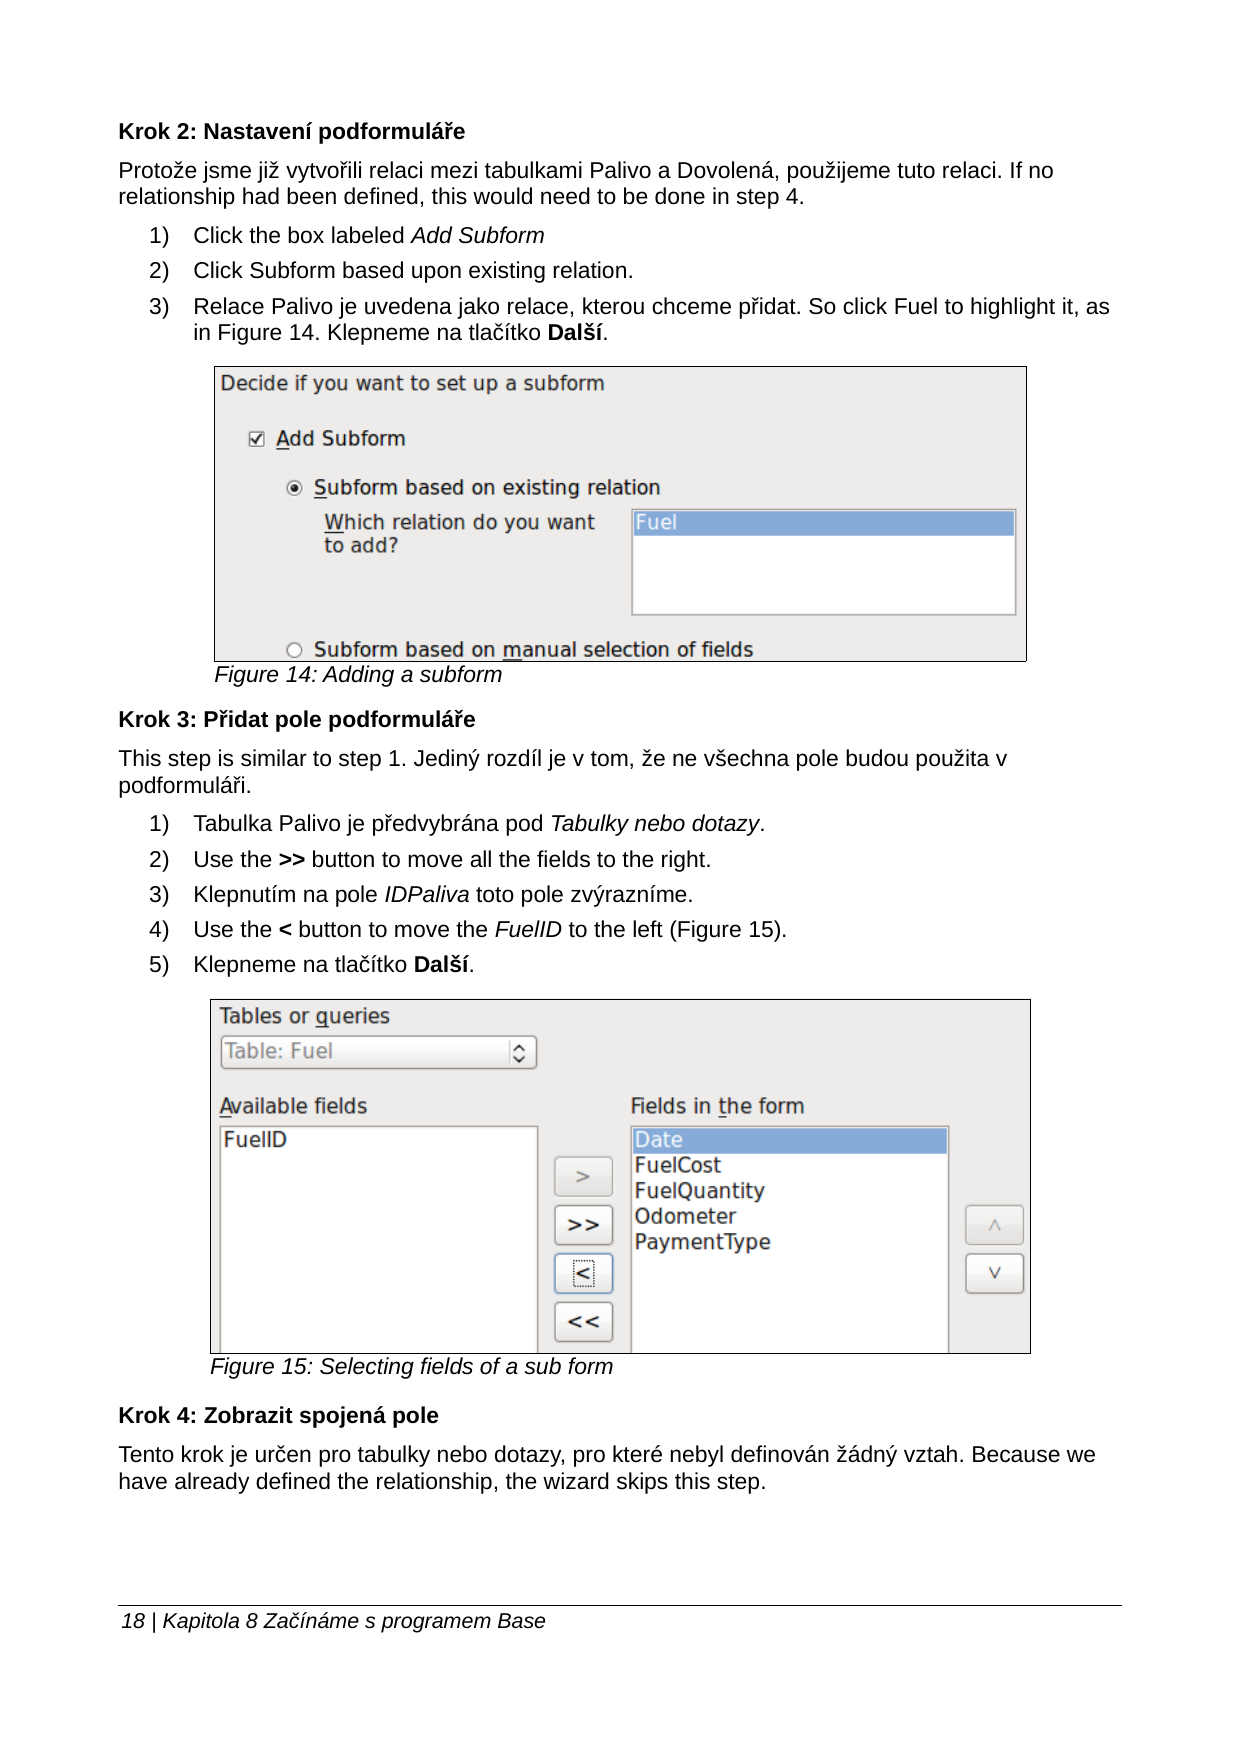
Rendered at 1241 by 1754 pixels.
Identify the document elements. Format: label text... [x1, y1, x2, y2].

list Klepnutím na pole IDPaliva toto pole zvýrazníme. [169, 881, 1122, 907]
list Use the < button to move the FuelID to the left (Figure 15). [169, 916, 1122, 942]
text Krok 4: Zobrazit spojená pole [118, 1402, 1122, 1429]
text Krok 3: Přidat pole podformuláře [118, 706, 1122, 733]
list Use the >> button to move all the fields to the right. [169, 846, 1122, 872]
list Click Subform based upon existing relation. [169, 257, 1122, 284]
text Krok 2: Nastavení podformuláře [118, 118, 1122, 144]
list Click the box labeled Add Subform [169, 222, 1122, 248]
text Tento krok je určen pro tabulky nebo dotazy, pro které nebyl definován žádný vztah. Because we have already defined the relationship, the wizard skips this step. [118, 1441, 1122, 1494]
text Figure 15: Selecting fields of a sub form [210, 1354, 1031, 1379]
list Klepneme na tlačítko Další. [169, 951, 1122, 978]
list This step is similar to step 1. Jediný rozdíl je v tom, že ne všechna pole budou použita v podformuláři. [118, 745, 1122, 798]
text Figure 14: Adding a subform [214, 662, 1026, 688]
picture [211, 1000, 1030, 1353]
text Protože jsme již vytvořili relaci mezi tabulkami Palivo a Dovolená, použijeme tuto relaci. If no relationship had been defined, this would need to be done in step 4. [118, 157, 1122, 210]
picture [215, 367, 1026, 661]
list Tabulka Palivo je předvybrána pod Tabulky nebo dotazy. [169, 810, 1122, 837]
list Relace Palivo je uvedena jako relace, kterou chceme přidat. So click Fuel to highlight it, as in Figure 14. Klepneme na tlačítko Další. [169, 293, 1122, 345]
